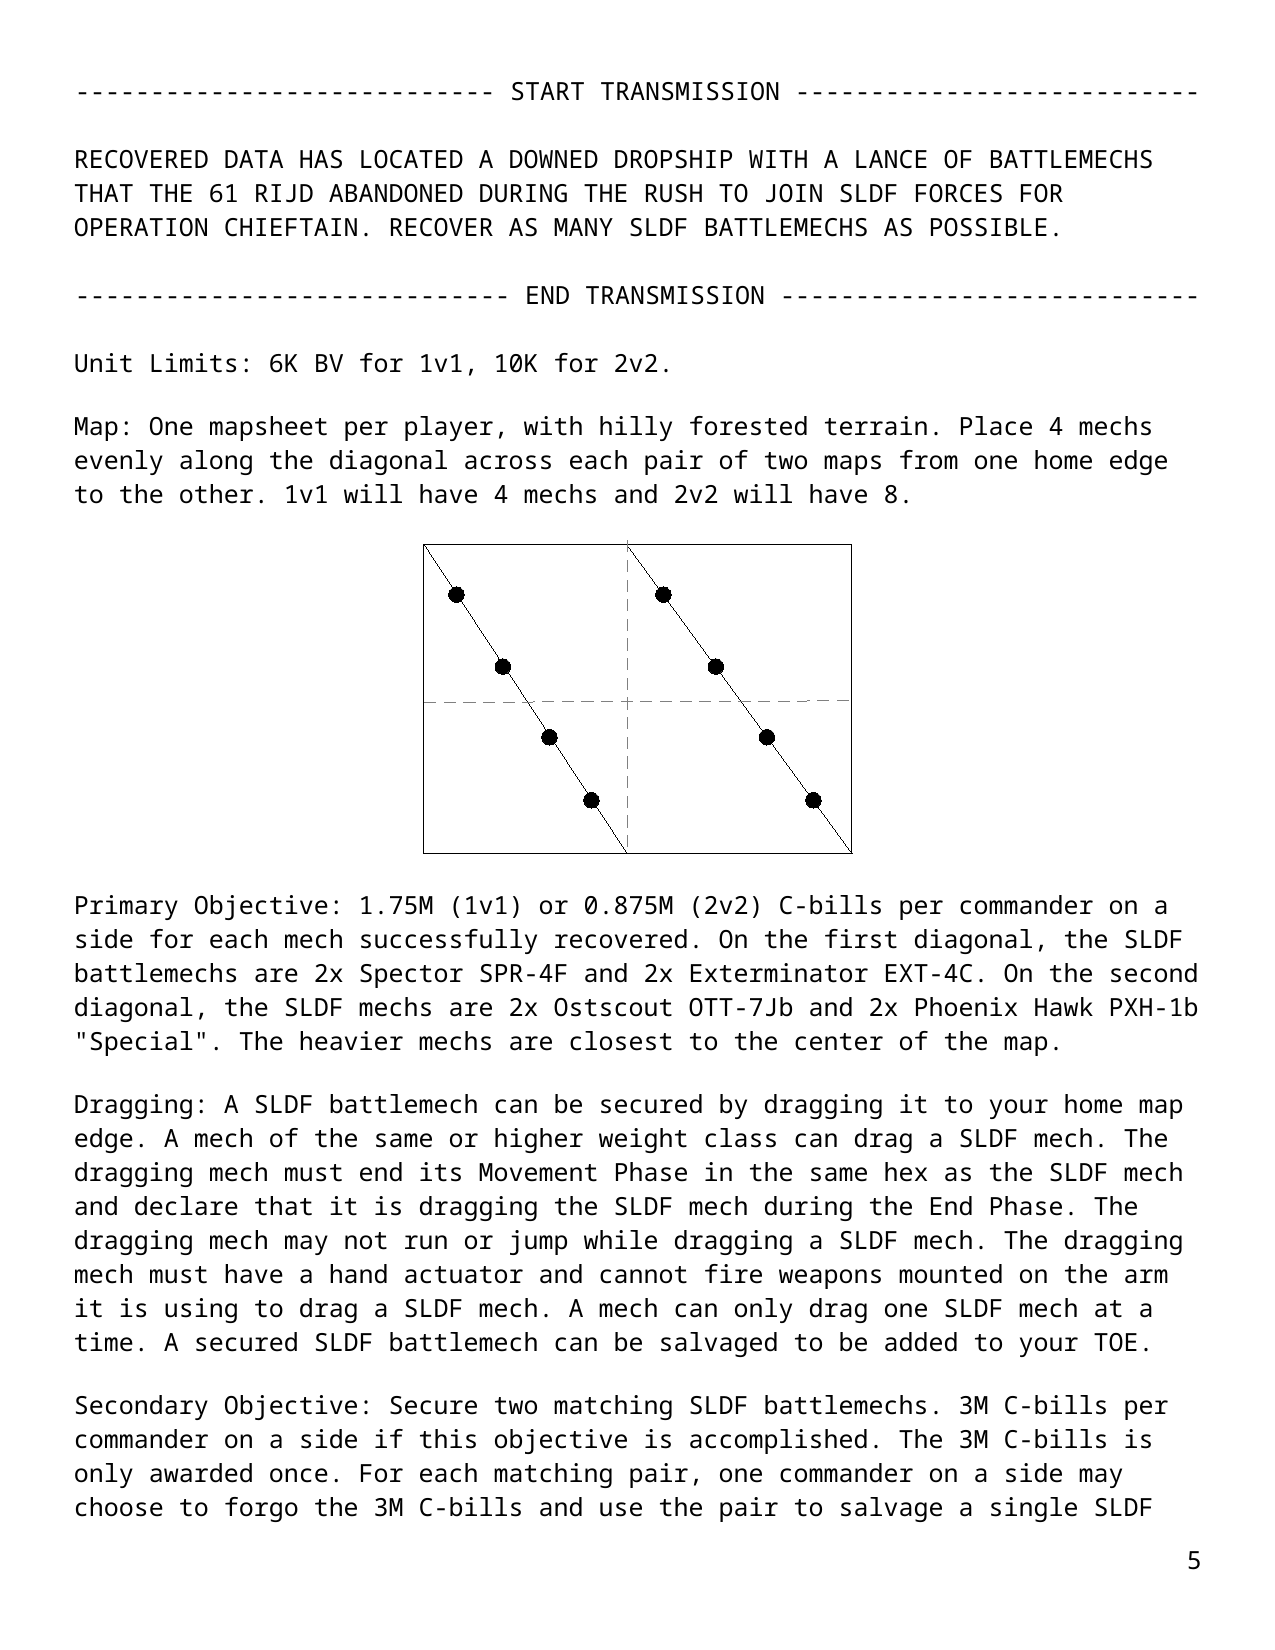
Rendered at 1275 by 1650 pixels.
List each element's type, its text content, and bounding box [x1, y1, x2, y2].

text Secondary Objective: Secure two matching SLDF battlemechs. 3M C-bills per commander on a side if this objective is accomplished. The 3M C-bills is only awarded once. For each matching pair, one commander on a side may choose to forgo the 3M C-bills and use the pair to salvage a single SLDF [73, 1387, 1201, 1524]
text ---------------------------- START TRANSMISSION --------------------------- [73, 73, 1201, 108]
text Map: One mapsheet per player, with hilly forested terrain. Place 4 mechs evenly along the diagonal across each pair of two maps from one home edge to the other. 1v1 will have 4 mechs and 2v2 will have 8. [73, 408, 1201, 511]
text Primary Objective: 1.75M (1v1) or 0.875M (2v2) C-bills per commander on a side for each mech successfully recovered. On the first diagonal, the SLDF battlemechs are 2x Spector SPR-4F and 2x Exterminator EXT-4C. On the second diagonal, the SLDF mechs are 2x Ostscout OTT-7Jb and 2x Phoenix Hawk PXH-1b "Special". The heavier mechs are closest to the center of the map. [73, 888, 1201, 1058]
text ----------------------------- END TRANSMISSION ---------------------------- [73, 244, 1201, 312]
text Unit Limits: 6K BV for 1v1, 10K for 2v2. [73, 346, 1201, 380]
text Dragging: A SLDF battlemech can be secured by dragging it to your home map edge. A mech of the same or higher weight class can drag a SLDF mech. The dragging mech must end its Movement Phase in the same hex as the SLDF mech and declare that it is dragging the SLDF mech during the End Phase. The dragging mech may not run or jump while dragging a SLDF mech. The dragging mech must have a hand actuator and cannot fire weapons mounted on the arm it is using to drag a SLDF mech. A mech can only drag one SLDF mech at a time. A secured SLDF battlemech can be salvaged to be added to your TOE. [73, 1086, 1201, 1359]
text RECOVERED DATA HAS LOCATED A DOWNED DROPSHIP WITH A LANCE OF BATTLEMECHS THAT THE 61 RIJD ABANDONED DURING THE RUSH TO JOIN SLDF FORCES FOR OPERATION CHIEFTAIN. RECOVER AS MANY SLDF BATTLEMECHS AS POSSIBLE. [73, 108, 1201, 244]
